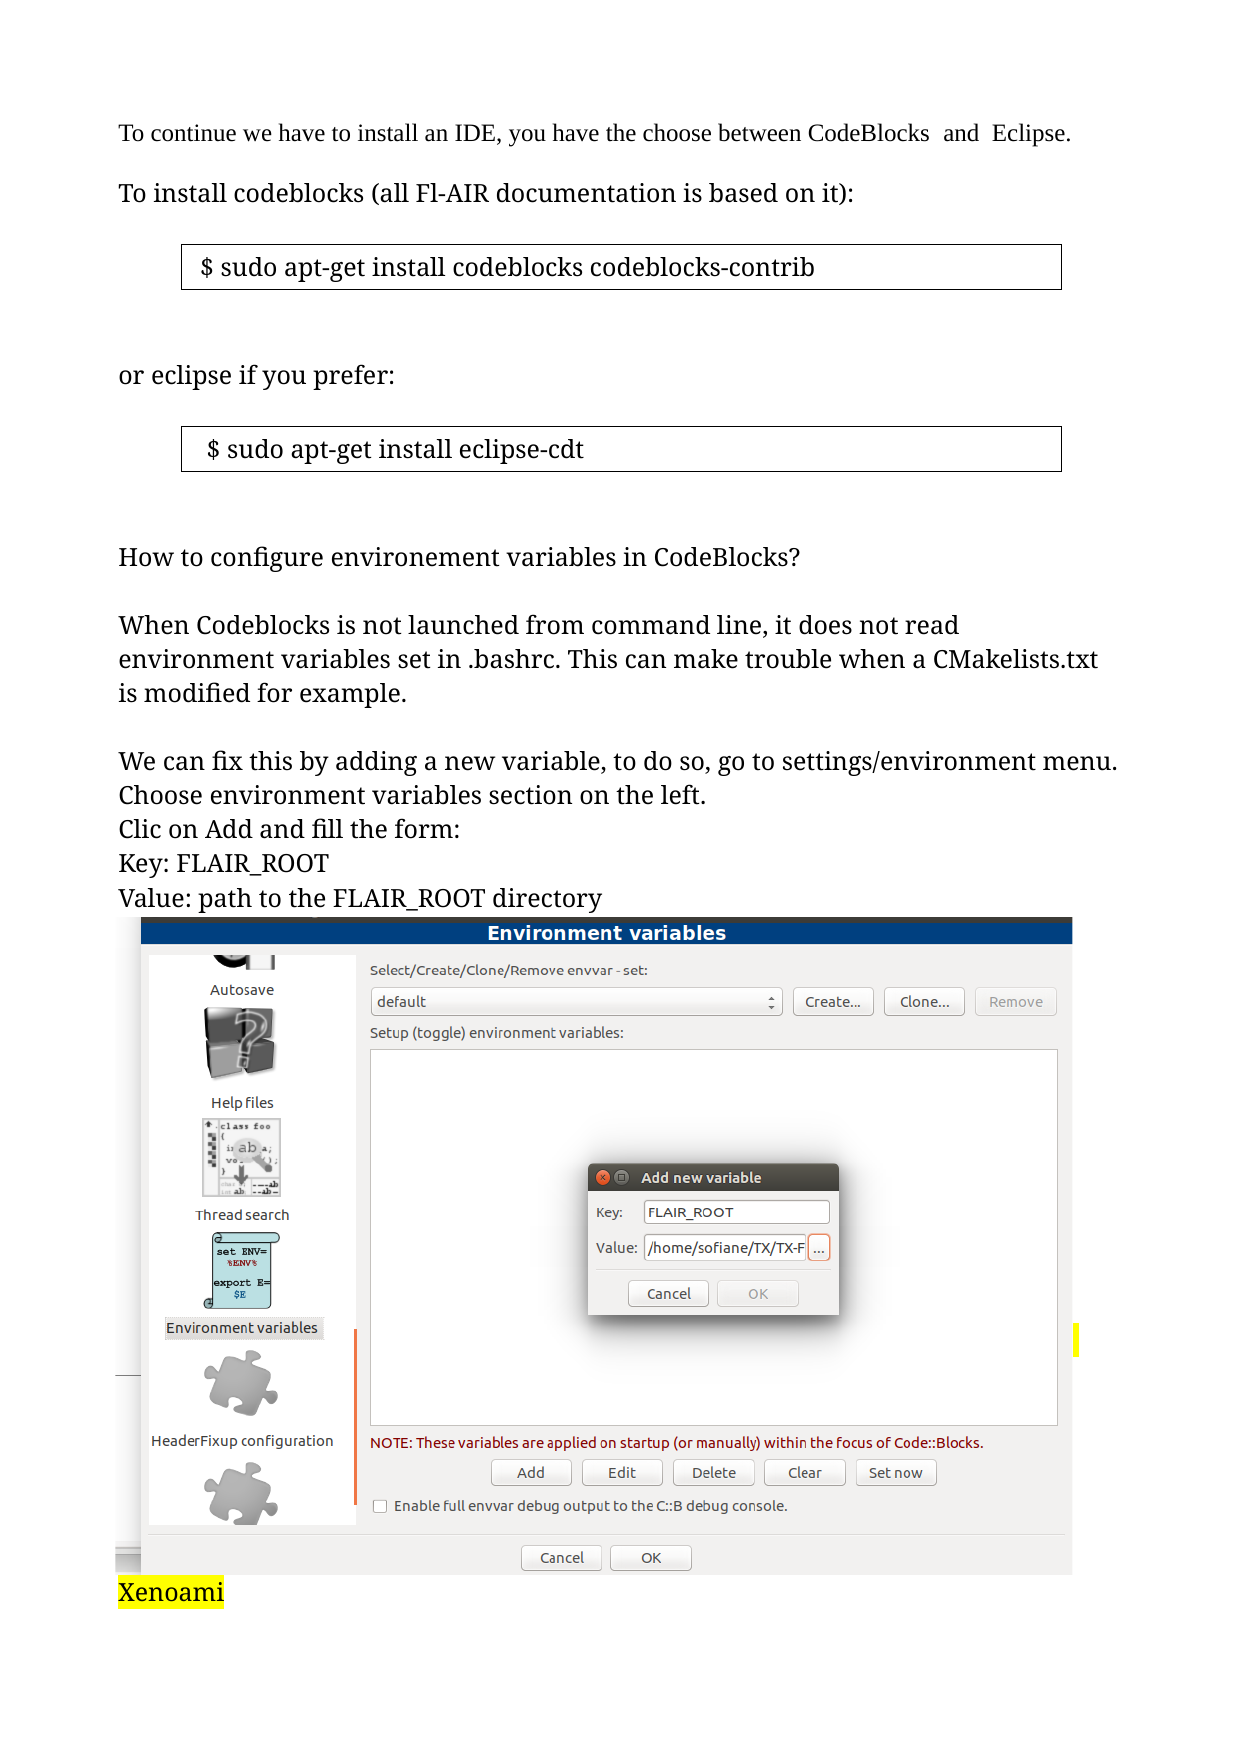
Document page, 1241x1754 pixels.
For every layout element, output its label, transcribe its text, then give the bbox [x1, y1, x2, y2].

text When Codeblocks is not launched from command line, it does not read environment variables set in .bashrc. This can make trouble when a CMakelists.txt is modified for example. [118, 608, 1122, 710]
text To install codeblocks (all Fl-AIR documentation is based on it): [118, 176, 1122, 210]
table_header $ sudo apt-get install eclipse-cdt [182, 427, 1061, 471]
picture [115, 917, 1073, 1575]
text To continue we have to install an IDE, you have the choose between CodeBlocks and Eclipse. [118, 118, 1122, 147]
text Xenoami [118, 1323, 1122, 1609]
text We can fix this by adding a new variable, to do so, go to settings/environment menu. Choose environment variables section on the left. [118, 744, 1122, 812]
table_header $ sudo apt-get install codeblocks codeblocks-contrib [182, 245, 1061, 289]
text Value: path to the FLAIR_ROOT directory [118, 880, 1122, 914]
text Key: FLAIR_ROOT [118, 846, 1122, 880]
text How to configure environement variables in CodeBlocks? [118, 539, 1122, 574]
text Clic on Add and fill the form: [118, 812, 1122, 846]
text or eclipse if you prefer: [118, 358, 1122, 392]
